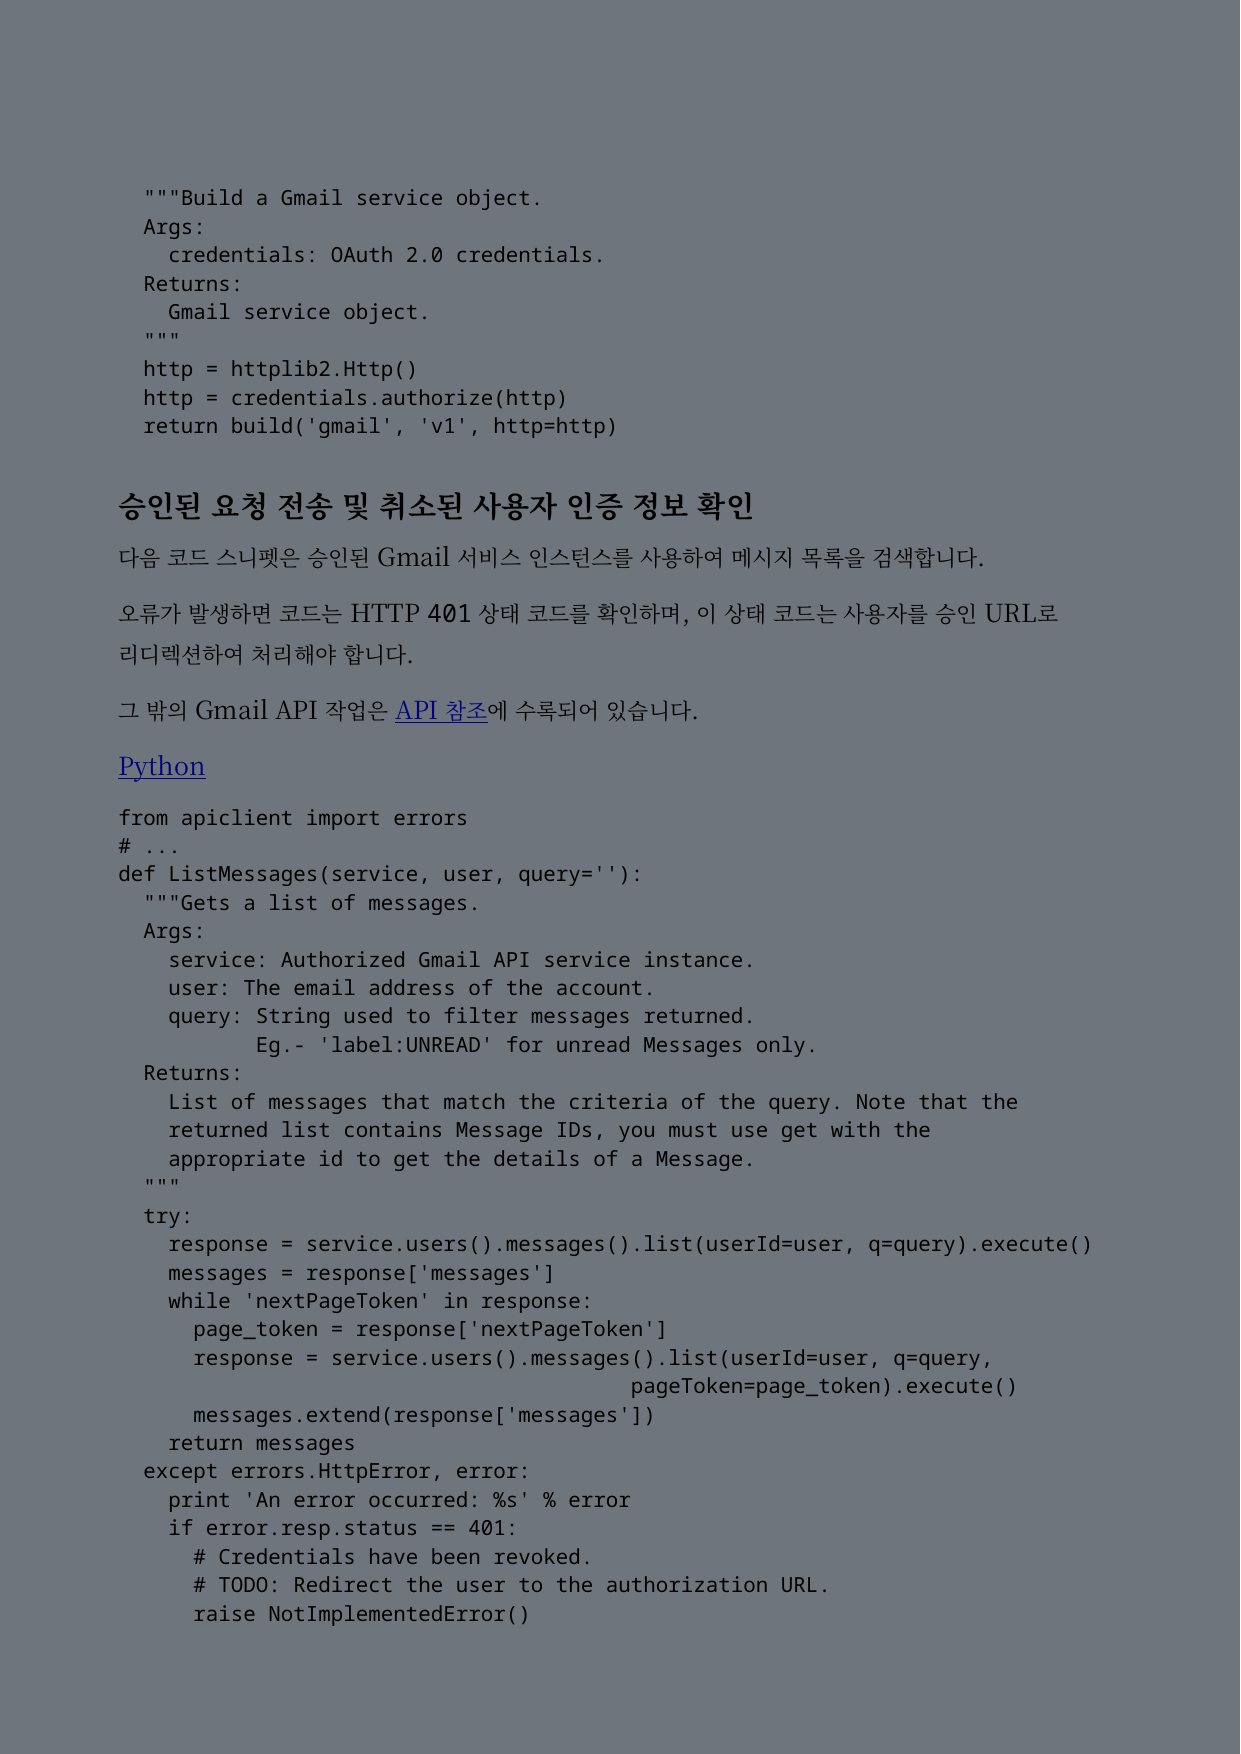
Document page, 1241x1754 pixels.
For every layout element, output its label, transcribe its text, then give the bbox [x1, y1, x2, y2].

text Python [118, 747, 1122, 783]
text appropriate id to get the details of a Message. [118, 1144, 1122, 1172]
text def ListMessages(service, user, query=''): [118, 859, 1122, 888]
text pageToken=page_token).execute() [118, 1371, 1122, 1400]
text except errors.HttpError, error: [118, 1457, 1122, 1485]
text if error.resp.status == 401: [118, 1513, 1122, 1542]
text try: [118, 1201, 1122, 1229]
text credentials: OAuth 2.0 credentials. [118, 240, 1122, 269]
text Returns: [118, 1058, 1122, 1087]
text raise NotImplementedError() [118, 1599, 1122, 1627]
text # TODO: Redirect the user to the authorization URL. [118, 1570, 1122, 1599]
subtitle 승인된 요청 전송 및 취소된 사용자 인증 정보 확인 [118, 483, 1122, 525]
text service: Authorized Gmail API service instance. [118, 945, 1122, 973]
text return build('gmail', 'v1', http=http) [118, 411, 1122, 439]
text # ... [118, 831, 1122, 859]
text List of messages that match the criteria of the query. Note that the [118, 1087, 1122, 1115]
text """ [118, 1172, 1122, 1201]
text """Gets a list of messages. [118, 888, 1122, 916]
text Args: [118, 212, 1122, 240]
text 그 밖의 Gmail API 작업은 API 참조에 수록되어 있습니다. [118, 691, 1122, 727]
text response = service.users().messages().list(userId=user, q=query).execute() [118, 1229, 1122, 1258]
text print 'An error occurred: %s' % error [118, 1485, 1122, 1513]
text Args: [118, 916, 1122, 945]
text from apiclient import errors [118, 803, 1122, 831]
text Returns: [118, 269, 1122, 297]
text http = httplib2.Http() [118, 354, 1122, 383]
text while 'nextPageToken' in response: [118, 1286, 1122, 1314]
text 다음 코드 스니펫은 승인된 Gmail 서비스 인스턴스를 사용하여 메시지 목록을 검색합니다. [118, 538, 1122, 574]
text http = credentials.authorize(http) [118, 383, 1122, 411]
text Gmail service object. [118, 297, 1122, 326]
text user: The email address of the account. [118, 973, 1122, 1002]
text 오류가 발생하면 코드는 HTTP 401 상태 코드를 확인하며, 이 상태 코드는 사용자를 승인 URL로 리디렉션하여 처리해야 합니다. [118, 594, 1122, 671]
text """ [118, 326, 1122, 354]
text return messages [118, 1428, 1122, 1457]
text returned list contains Message IDs, you must use get with the [118, 1115, 1122, 1144]
text Eg.- 'label:UNREAD' for unread Messages only. [118, 1030, 1122, 1058]
text query: String used to filter messages returned. [118, 1002, 1122, 1030]
text messages.extend(response['messages']) [118, 1400, 1122, 1428]
text # Credentials have been revoked. [118, 1542, 1122, 1570]
text """Build a Gmail service object. [118, 183, 1122, 212]
text page_token = response['nextPageToken'] [118, 1314, 1122, 1343]
text response = service.users().messages().list(userId=user, q=query, [118, 1343, 1122, 1371]
text messages = response['messages'] [118, 1258, 1122, 1286]
